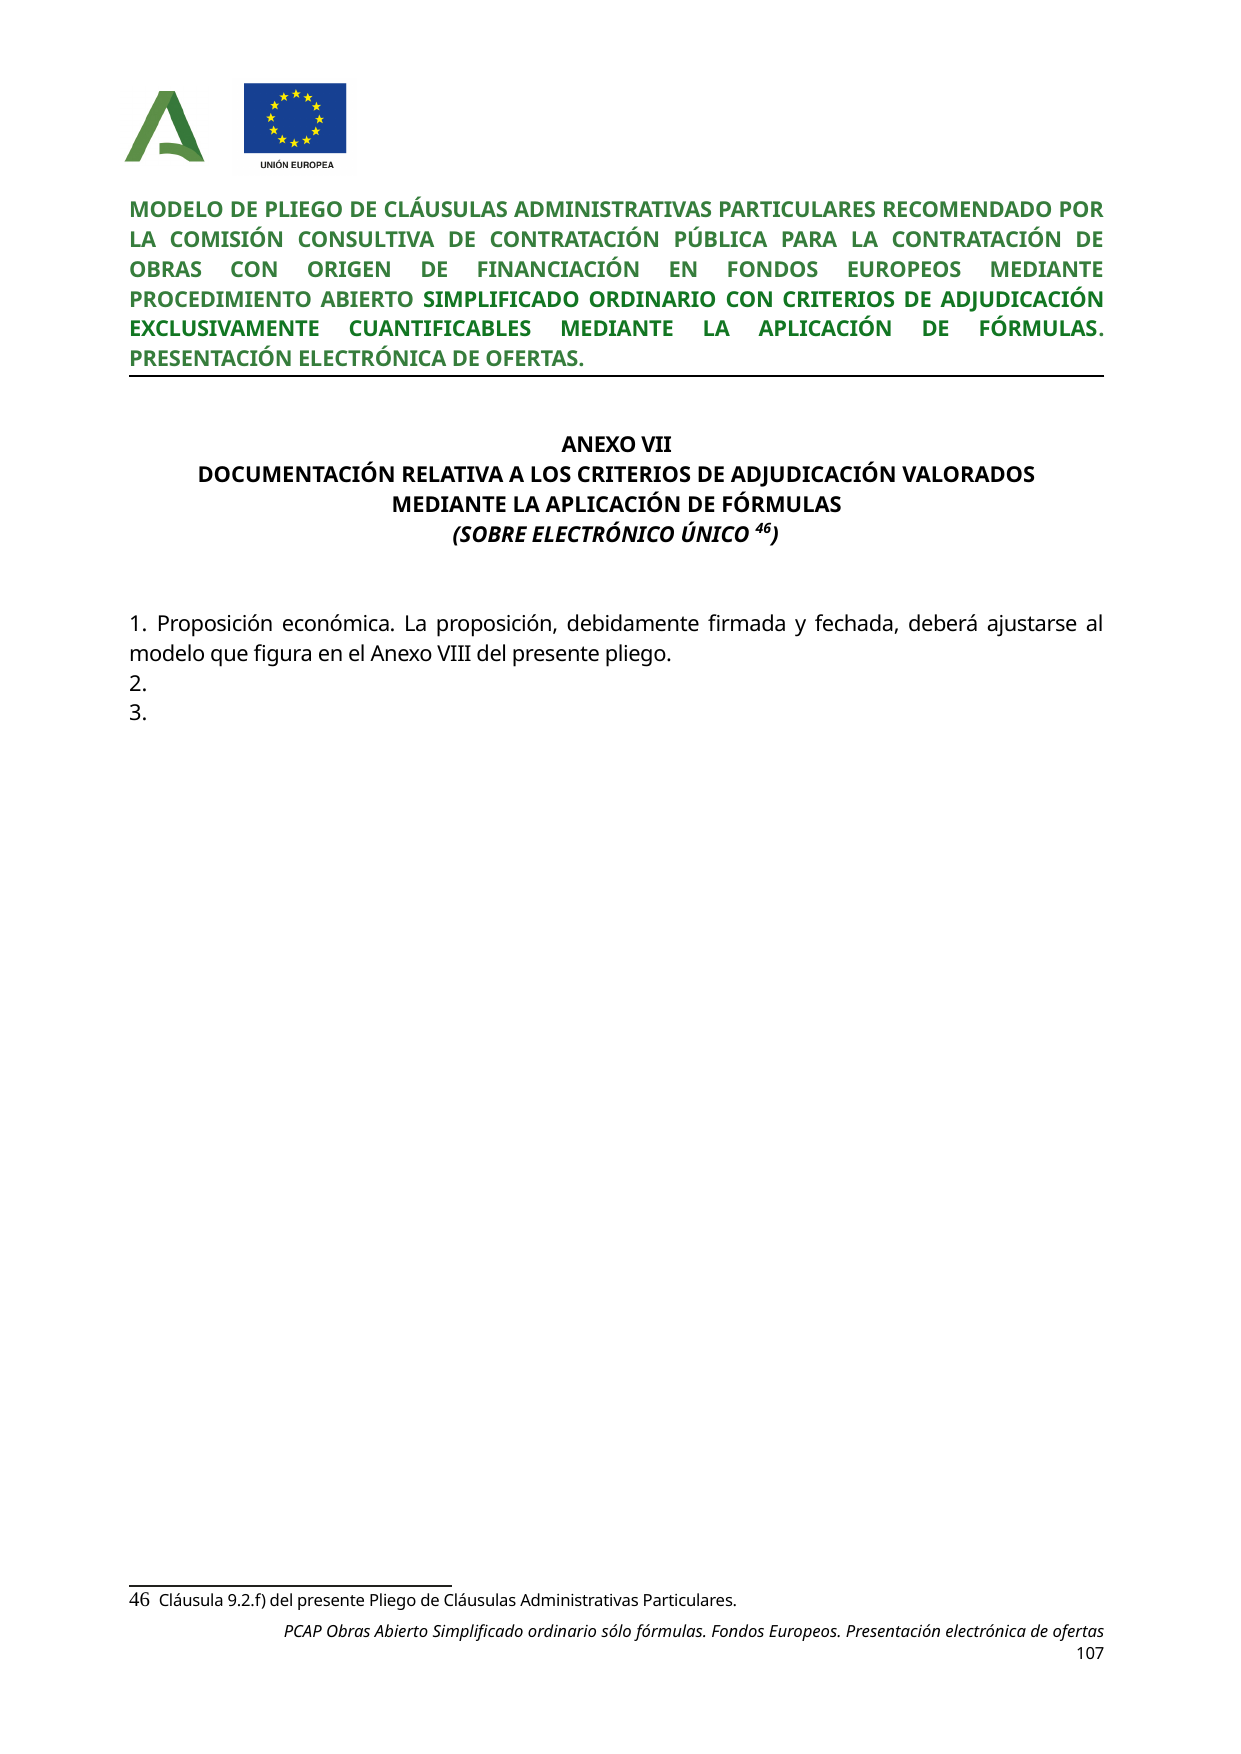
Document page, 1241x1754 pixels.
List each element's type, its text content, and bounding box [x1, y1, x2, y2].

text 1. Proposición económica. La proposición, debidamente firmada y fechada, deberá ajustarse al modelo que figura en el Anexo VIII del presente pliego. [129, 608, 1104, 667]
picture [232, 78, 358, 176]
picture [120, 86, 209, 166]
text MODELO DE PLIEGO DE CLÁUSULAS ADMINISTRATIVAS PARTICULARES RECOMENDADO POR LA COMISIÓN CONSULTIVA DE CONTRATACIÓN PÚBLICA PARA LA CONTRATACIÓN DE OBRAS CON ORIGEN DE FINANCIACIÓN EN FONDOS EUROPEOS MEDIANTE PROCEDIMIENTO ABIERTO SIMPLIFICADO ORDINARIO CON CRITERIOS DE ADJUDICACIÓN EXCLUSIVAMENTE CUANTIFICABLES MEDIANTE LA APLICACIÓN DE FÓRMULAS. PRESENTACIÓN ELECTRÓNICA DE OFERTAS. [129, 194, 1104, 375]
text Cláusula 9.2.f) del presente Pliego de Cláusulas Administrativas Particulares. [129, 1587, 1104, 1611]
text DOCUMENTACIÓN RELATIVA A LOS CRITERIOS DE ADJUDICACIÓN VALORADOS [129, 459, 1104, 489]
text ANEXO VII [129, 429, 1104, 459]
text 3. [129, 697, 1104, 727]
text 2. [129, 667, 1104, 697]
text MEDIANTE LA APLICACIÓN DE FÓRMULAS [129, 489, 1104, 518]
text (SOBRE ELECTRÓNICO ÚNICO ) [129, 518, 1104, 548]
